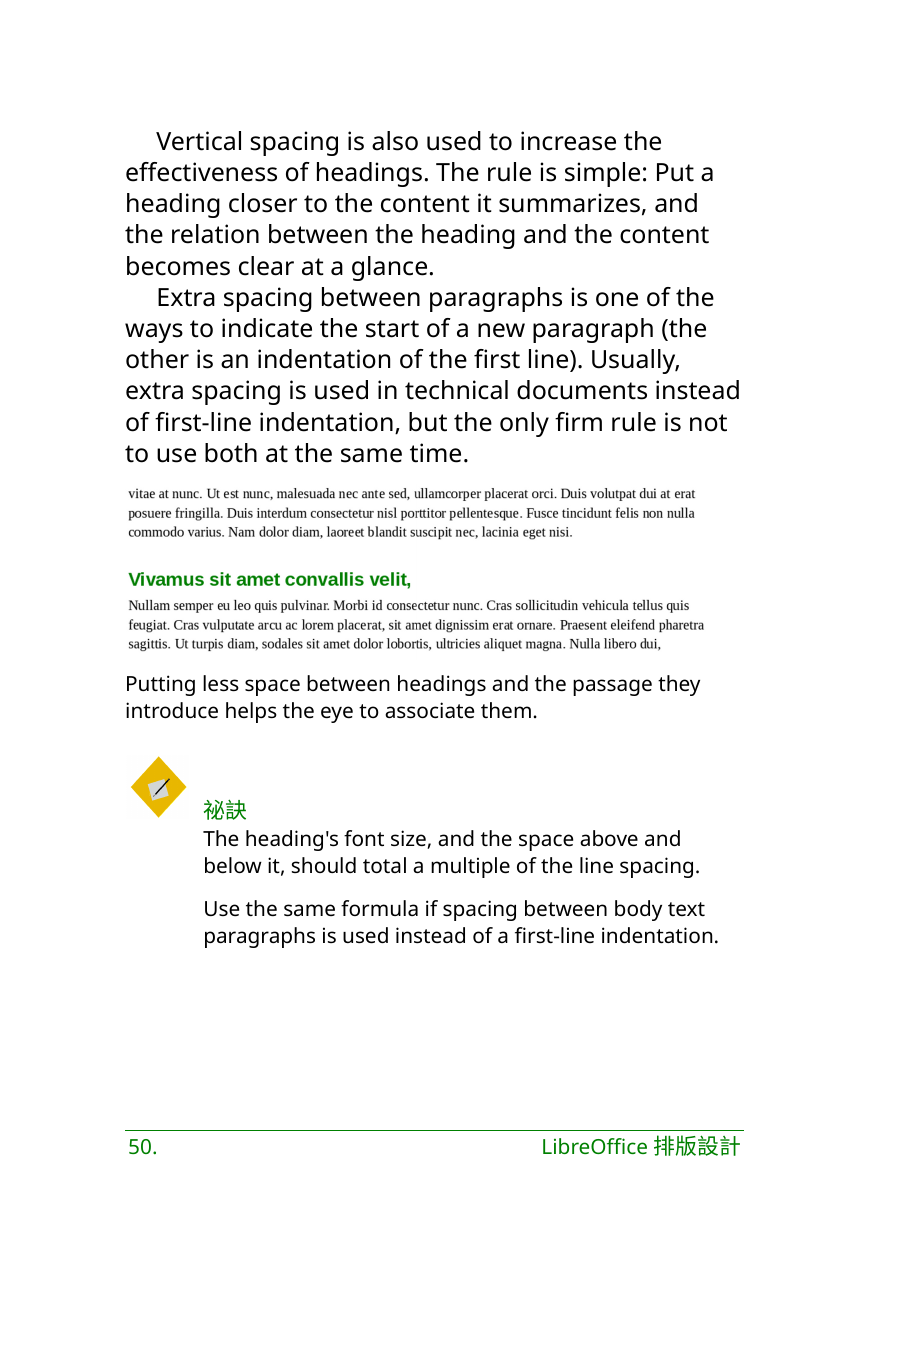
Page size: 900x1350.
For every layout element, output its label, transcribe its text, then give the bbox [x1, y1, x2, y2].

picture [125, 484, 709, 660]
table_cell Putting less space between headings and the passage they introduce helps the eye to associate them. [125, 661, 744, 723]
text Use the same formula if spacing between body text paragraphs is used instead of a first-line indentation. [203, 894, 744, 948]
text The heading's font size, and the space above and below it, should total a multiple of the line spacing. [203, 824, 744, 879]
table_header [125, 484, 744, 661]
text Extra spacing between paragraphs is one of the ways to indicate the start of a new paragraph (the other is an indentation of the first line). Usually, extra spacing is used in technical documents instead of first-line indentation, but the only firm rule is not to use both at the same time. [125, 281, 744, 469]
picture [126, 755, 189, 819]
list 祕訣 [125, 755, 744, 824]
text Vertical spacing is also used to increase the effectiveness of headings. The rule is simple: Put a heading closer to the content it summarizes, and the relation between the heading and the content becomes clear at a glance. [125, 125, 744, 281]
